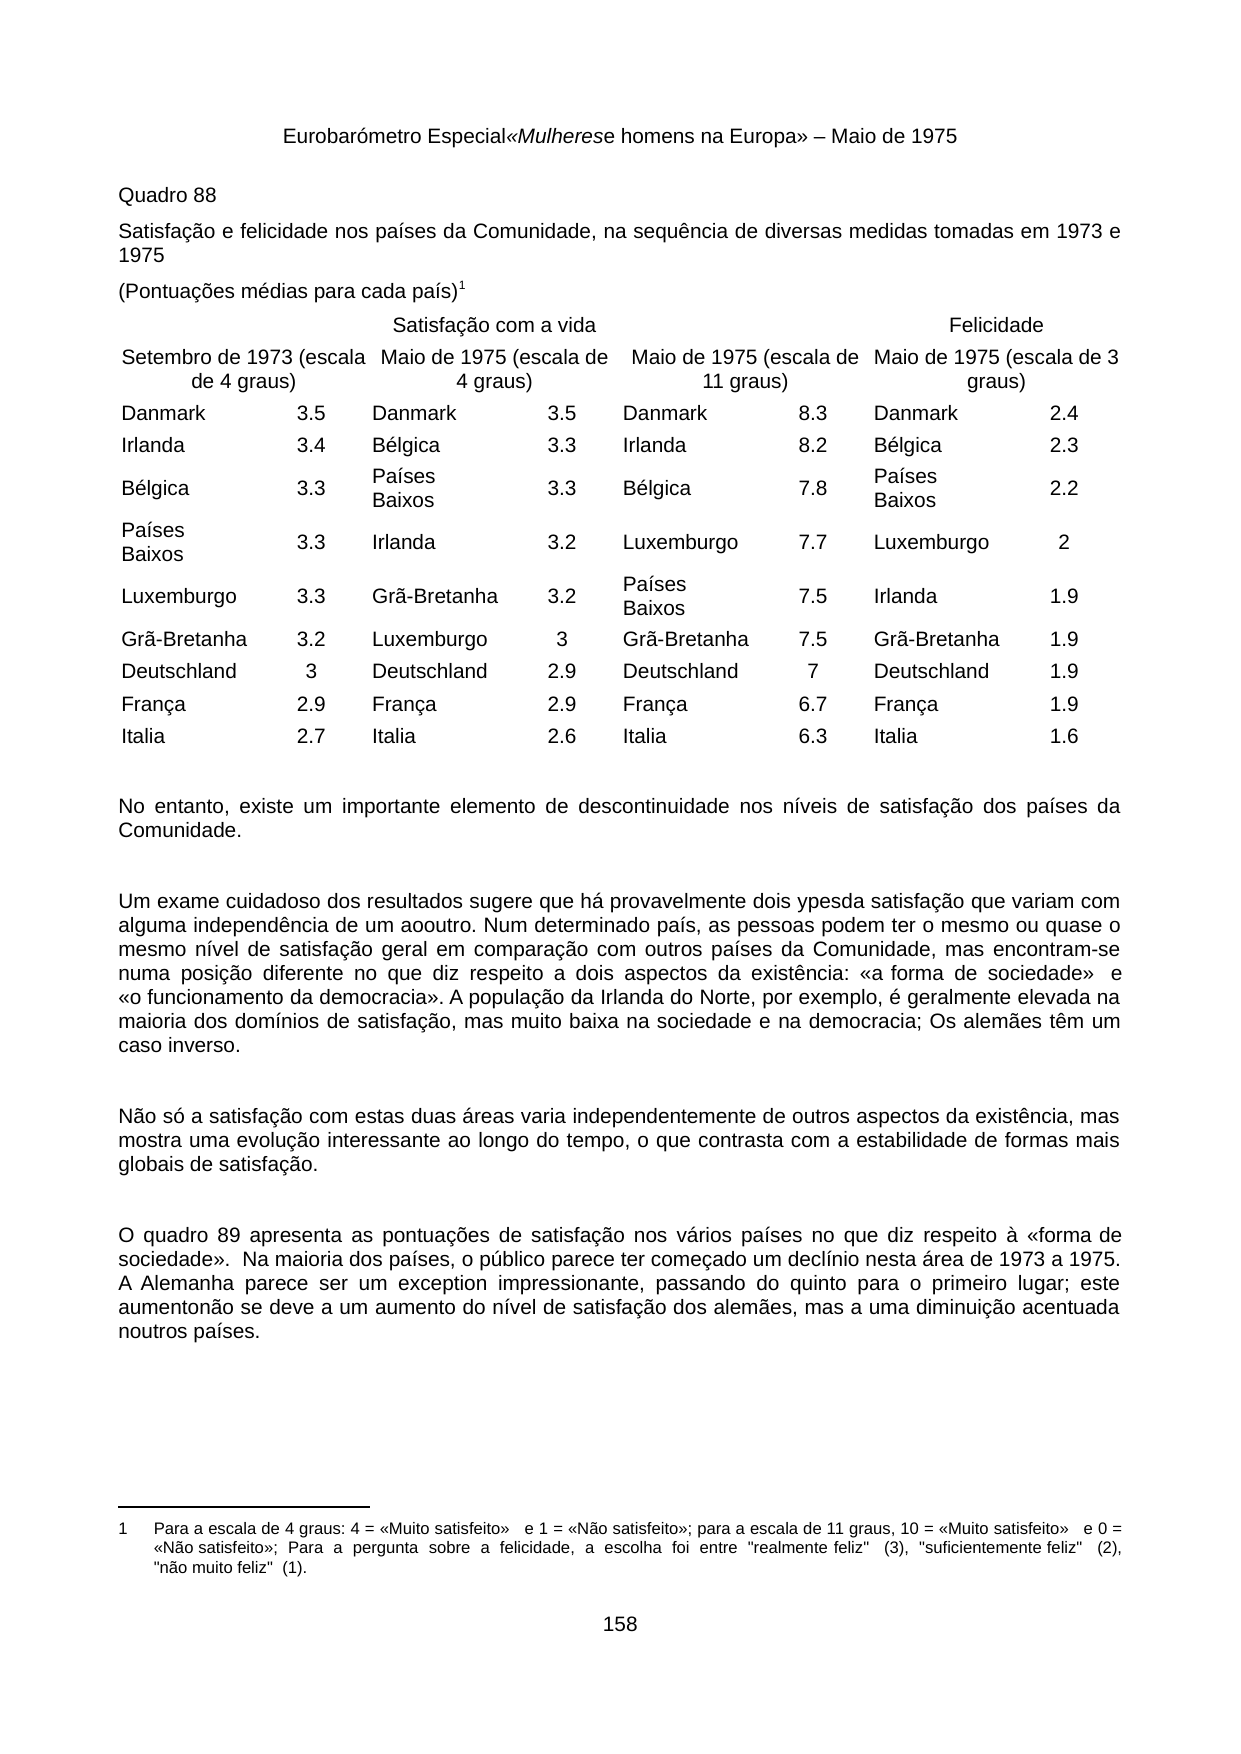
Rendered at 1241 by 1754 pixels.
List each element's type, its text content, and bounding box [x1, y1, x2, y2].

table_cell 7 [755, 655, 871, 687]
table_cell 1,9 [1006, 655, 1122, 687]
table_cell Bélgica [118, 461, 253, 515]
table_cell Deutschland [871, 655, 1006, 687]
text O quadro 89 apresenta as pontuações de satisfação nos vários países no que diz respeito à «forma de sociedade». Na maioria dos países, o público parece ter começado um declínio nesta área de 1973 a 1975. A Alemanha parece ser um exception impressionante, passando do quinto para o primeiro lugar; este aumentonão se deve a um aumento do nível de satisfação dos alemães, mas a uma diminuição acentuada noutros países. [118, 1223, 1122, 1343]
table_cell Países Baixos [369, 461, 504, 515]
table_cell Irlanda [871, 569, 1006, 622]
table_cell 8,3 [755, 396, 871, 429]
table_cell 3,4 [253, 429, 369, 461]
table_cell 2,3 [1006, 429, 1122, 461]
table_cell Maio de 1975 (escala de 3 graus) [871, 341, 1122, 396]
table_cell Grã-Bretanha [871, 623, 1006, 655]
table_cell 2 [1006, 515, 1122, 569]
table_cell 1,6 [1006, 720, 1122, 752]
table_cell Maio de 1975 (escala de 4 graus) [369, 341, 620, 396]
table_cell 2,2 [1006, 461, 1122, 515]
table_cell Italia [620, 720, 755, 752]
table_cell Danmark [620, 396, 755, 429]
table_header Felicidade [871, 308, 1122, 341]
text (Pontuações médias para cada país) [118, 278, 1122, 302]
table_cell Italia [118, 720, 253, 752]
table_cell França [369, 687, 504, 720]
table_cell 2,4 [1006, 396, 1122, 429]
table_cell 6,3 [755, 720, 871, 752]
table_cell Bélgica [369, 429, 504, 461]
table_cell 3,2 [504, 515, 620, 569]
table_cell 2,6 [504, 720, 620, 752]
table_cell Italia [871, 720, 1006, 752]
table_cell Danmark [369, 396, 504, 429]
table_cell Irlanda [118, 429, 253, 461]
table_cell França [118, 687, 253, 720]
table_cell 1,9 [1006, 569, 1122, 622]
table_cell Deutschland [118, 655, 253, 687]
table_cell 3 [504, 623, 620, 655]
table_cell Grã-Bretanha [118, 623, 253, 655]
text Para a escala de 4 graus: 4 = «Muito satisfeito» e 1 = «Não satisfeito»; para a escala de 11 graus, 10 = «Muito satisfeito» e 0 = «Não satisfeito»; Para a pergunta sobre a felicidade, a escolha foi entre "realmente feliz" (3), "suficientemente feliz" (2), "não muito feliz" (1). [118, 1519, 1122, 1577]
table_cell Deutschland [369, 655, 504, 687]
table_cell 3,2 [253, 623, 369, 655]
table_cell 1,9 [1006, 623, 1122, 655]
text Um exame cuidadoso dos resultados sugere que há provavelmente dois ypesda satisfação que variam com alguma independência de um aooutro. Num determinado país, as pessoas podem ter o mesmo ou quase o mesmo nível de satisfação geral em comparação com outros países da Comunidade, mas encontram-se numa posição diferente no que diz respeito a dois aspectos da existência: «a forma de sociedade» e «o funcionamento da democracia». A população da Irlanda do Norte, por exemplo, é geralmente elevada na maioria dos domínios de satisfação, mas muito baixa na sociedade e na democracia; Os alemães têm um caso inverso. [118, 889, 1122, 1056]
table_cell Maio de 1975 (escala de 11 graus) [620, 341, 871, 396]
table_cell 2,9 [504, 655, 620, 687]
table_cell Setembro de 1973 (escala de 4 graus) [118, 341, 369, 396]
table_cell 2,9 [504, 687, 620, 720]
table_cell 3,3 [253, 515, 369, 569]
table_cell 7,5 [755, 569, 871, 622]
table_cell 6,7 [755, 687, 871, 720]
table_header Satisfação com a vida [118, 308, 871, 341]
table_cell 7,8 [755, 461, 871, 515]
table_cell Deutschland [620, 655, 755, 687]
table_cell 1,9 [1006, 687, 1122, 720]
text No entanto, existe um importante elemento de descontinuidade nos níveis de satisfação dos países da Comunidade. [118, 793, 1122, 841]
table_cell Países Baixos [118, 515, 253, 569]
table_cell Bélgica [620, 461, 755, 515]
table_cell 3,5 [504, 396, 620, 429]
table_cell Danmark [871, 396, 1006, 429]
table_cell 3,5 [253, 396, 369, 429]
text Quadro 88 [118, 183, 1122, 207]
table_cell 3,3 [253, 569, 369, 622]
table_cell 3 [253, 655, 369, 687]
table_cell 7,7 [755, 515, 871, 569]
table_cell 3,2 [504, 569, 620, 622]
table_cell 3,3 [253, 461, 369, 515]
table_cell Luxemburgo [118, 569, 253, 622]
table_cell França [871, 687, 1006, 720]
table_cell Luxemburgo [620, 515, 755, 569]
table_cell 8,2 [755, 429, 871, 461]
table_cell França [620, 687, 755, 720]
table_cell Italia [369, 720, 504, 752]
table_cell Países Baixos [871, 461, 1006, 515]
table_cell Irlanda [369, 515, 504, 569]
table_cell Grã-Bretanha [369, 569, 504, 622]
table_cell Países Baixos [620, 569, 755, 622]
table_cell 7,5 [755, 623, 871, 655]
table_cell 3,3 [504, 429, 620, 461]
table_cell Irlanda [620, 429, 755, 461]
text Não só a satisfação com estas duas áreas varia independentemente de outros aspectos da existência, mas mostra uma evolução interessante ao longo do tempo, o que contrasta com a estabilidade de formas mais globais de satisfação. [118, 1104, 1122, 1176]
table_cell Luxemburgo [871, 515, 1006, 569]
table_cell 3,3 [504, 461, 620, 515]
table_cell Bélgica [871, 429, 1006, 461]
table_cell Danmark [118, 396, 253, 429]
table_cell 2,7 [253, 720, 369, 752]
text Satisfação e felicidade nos países da Comunidade, na sequência de diversas medidas tomadas em 1973 e 1975 [118, 219, 1122, 267]
table_cell 2,9 [253, 687, 369, 720]
table_cell Grã-Bretanha [620, 623, 755, 655]
table_cell Luxemburgo [369, 623, 504, 655]
